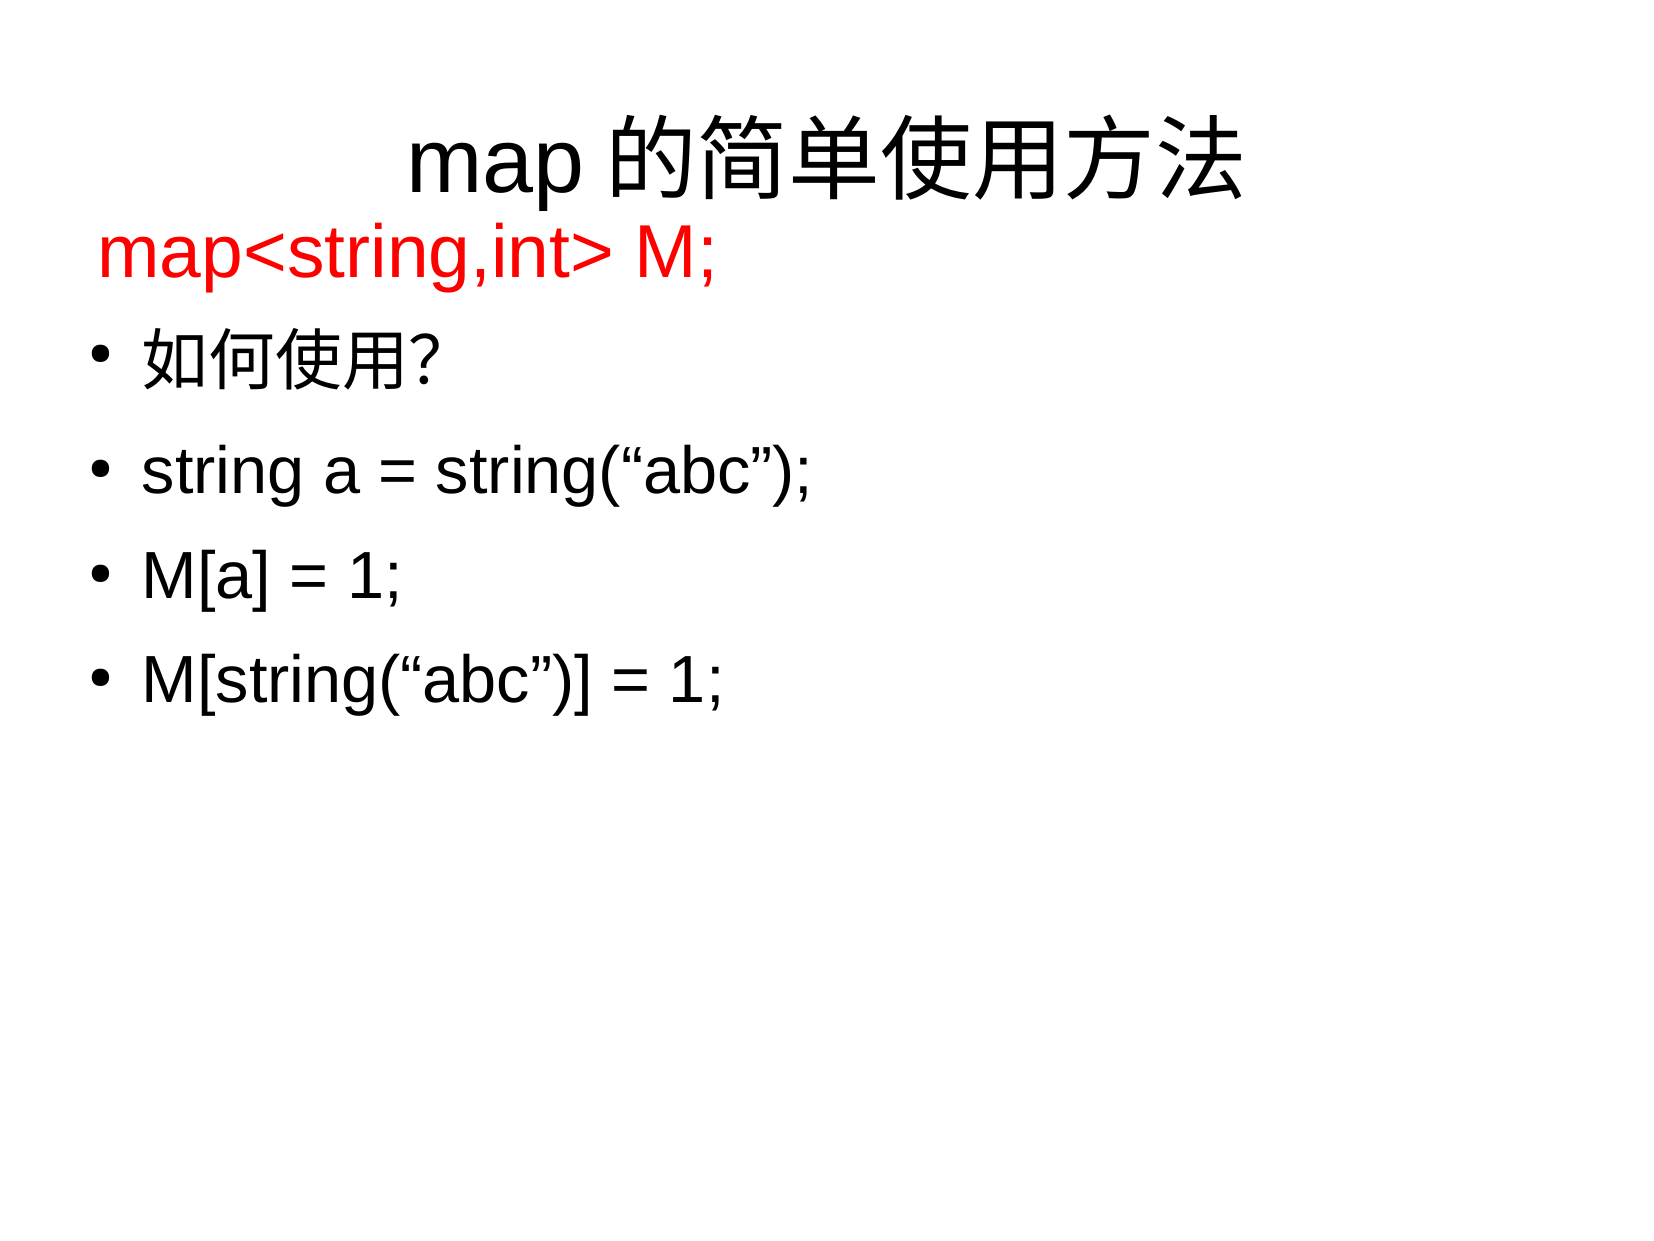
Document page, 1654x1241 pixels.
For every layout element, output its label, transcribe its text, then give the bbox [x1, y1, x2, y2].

title map的简单使用方法 [82, 49, 1571, 257]
list 如何使用？ string a = string(“abc”); M[a] = 1; M[string(“abc”)] = 1; [70, 307, 1654, 1098]
text_box map<string,int> M; [82, 201, 1087, 307]
